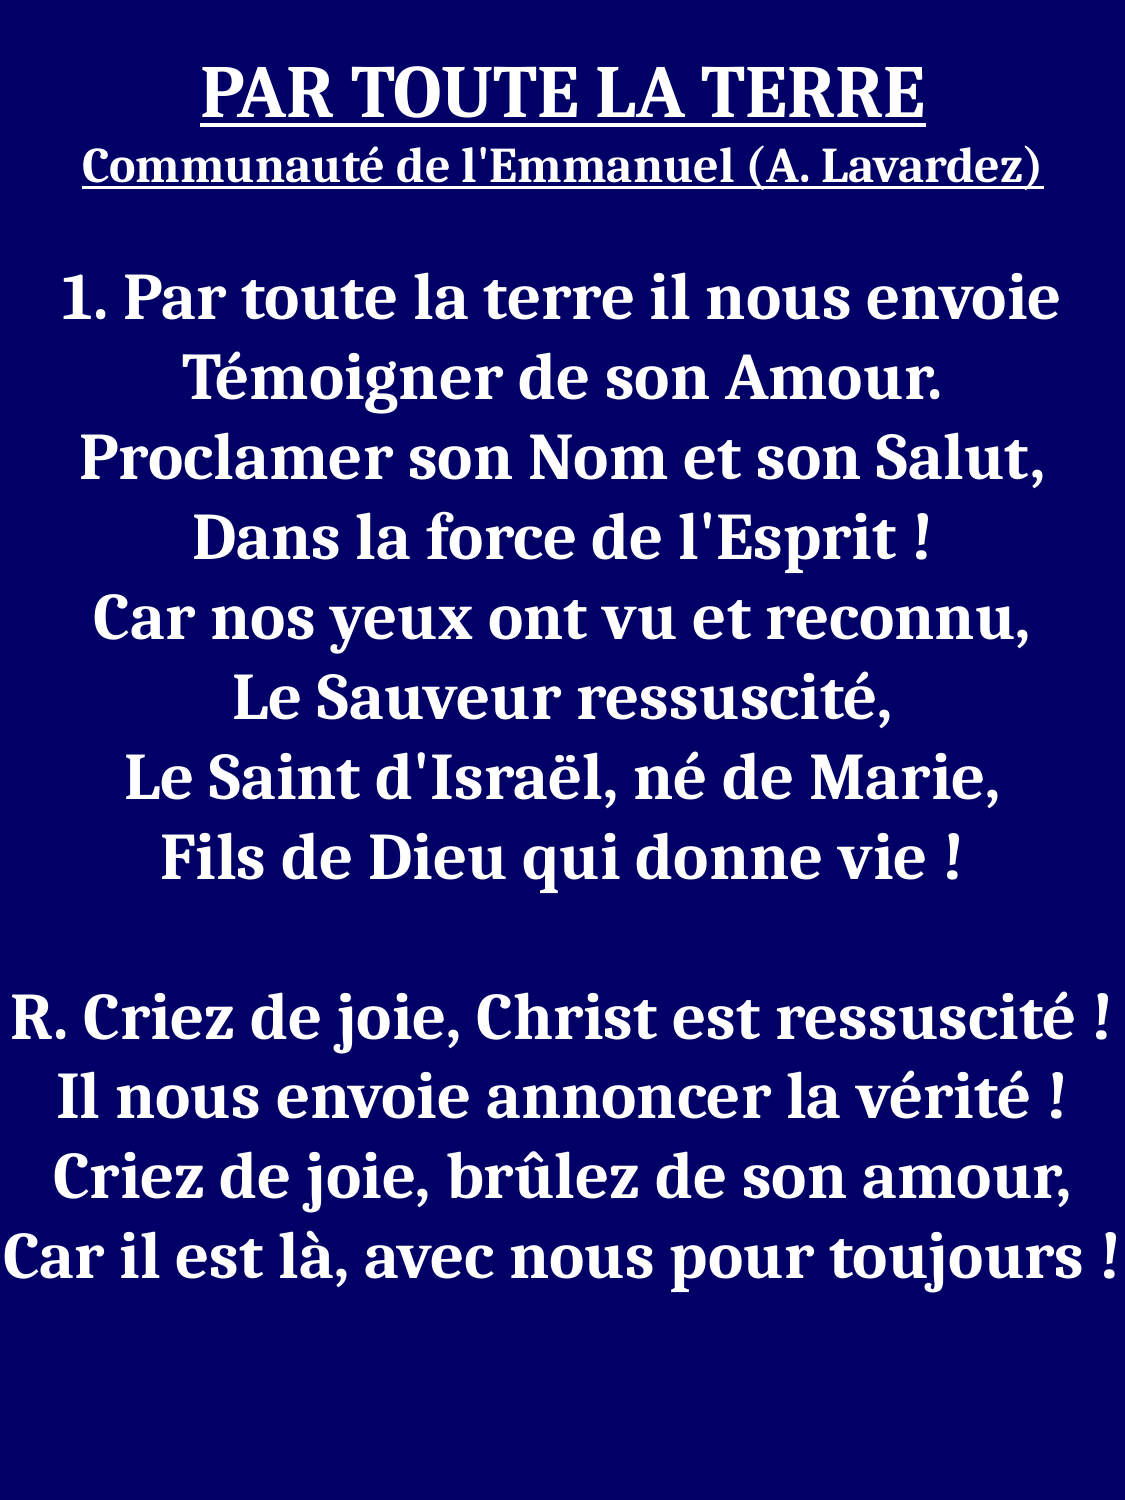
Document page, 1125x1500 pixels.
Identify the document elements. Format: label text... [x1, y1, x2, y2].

text_box PAR TOUTE LA TERRE Communauté de l'Emmanuel (A. Lavardez) 1. Par toute la terre il nous envoie Témoigner de son Amour. Proclamer son Nom et son Salut, Dans la force de l'Esprit ! Car nos yeux ont vu et reconnu, Le Sauveur ressuscité, Le Saint d'Israël, né de Marie, Fils de Dieu qui donne vie ! R. Criez de joie, Christ est ressuscité ! Il nous envoie annoncer la vérité ! Criez de joie, brûlez de son amour, Car il est là, avec nous pour toujours ! [0, 35, 1125, 1323]
